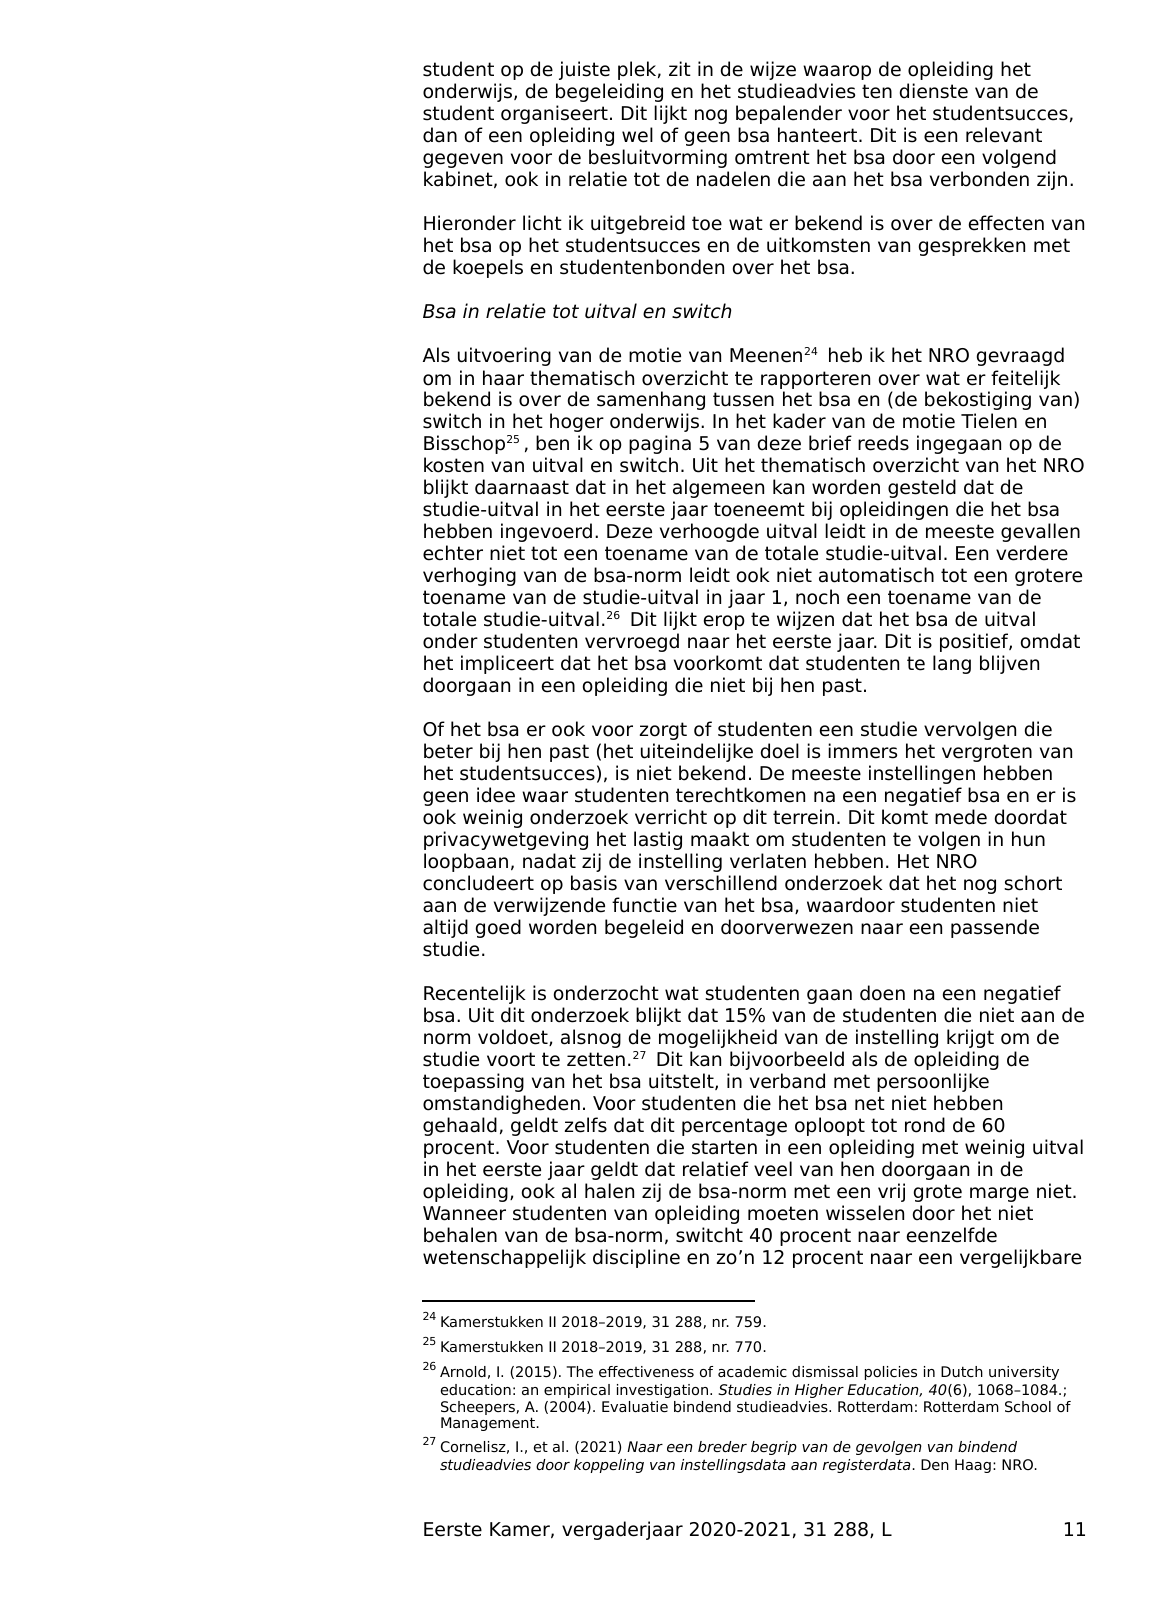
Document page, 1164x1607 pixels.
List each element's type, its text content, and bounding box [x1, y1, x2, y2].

text Hieronder licht ik uitgebreid toe wat er bekend is over de effecten van het bsa op het studentsucces en de uitkomsten van gesprekken met de koepels en studentenbonden over het bsa. [422, 213, 1087, 279]
text Kamerstukken II 2018–2019, 31 288, nr. 759. [422, 1310, 1087, 1332]
text student op de juiste plek, zit in de wijze waarop de opleiding het onderwijs, de begeleiding en het studieadvies ten dienste van de student organiseert. Dit lijkt nog bepalender voor het studentsucces, dan of een opleiding wel of geen bsa hanteert. Dit is een relevant gegeven voor de besluitvorming omtrent het bsa door een volgend kabinet, ook in relatie tot de nadelen die aan het bsa verbonden zijn. [422, 59, 1087, 191]
text Kamerstukken II 2018–2019, 31 288, nr. 770. [422, 1335, 1087, 1357]
text Als uitvoering van de motie van Meenen heb ik het NRO gevraagd om in haar thematisch overzicht te rapporteren over wat er feitelijk bekend is over de samenhang tussen het bsa en (de bekostiging van) switch in het hoger onderwijs. In het kader van de motie Tielen en Bisschop, ben ik op pagina 5 van deze brief reeds ingegaan op de kosten van uitval en switch. Uit het thematisch overzicht van het NRO blijkt daarnaast dat in het algemeen kan worden gesteld dat de studie-uitval in het eerste jaar toeneemt bij opleidingen die het bsa hebben ingevoerd. Deze verhoogde uitval leidt in de meeste gevallen echter niet tot een toename van de totale studie-uitval. Een verdere verhoging van de bsa-norm leidt ook niet automatisch tot een grotere toename van de studie-uitval in jaar 1, noch een toename van de totale studie-uitval. Dit lijkt erop te wijzen dat het bsa de uitval onder studenten vervroegd naar het eerste jaar. Dit is positief, omdat het impliceert dat het bsa voorkomt dat studenten te lang blijven doorgaan in een opleiding die niet bij hen past. [422, 345, 1087, 697]
subtitle Bsa in relatie tot uitval en switch [422, 301, 1087, 323]
text Recentelijk is onderzocht wat studenten gaan doen na een negatief bsa. Uit dit onderzoek blijkt dat 15% van de studenten die niet aan de norm voldoet, alsnog de mogelijkheid van de instelling krijgt om de studie voort te zetten. Dit kan bijvoorbeeld als de opleiding de toepassing van het bsa uitstelt, in verband met persoonlijke omstandigheden. Voor studenten die het bsa net niet hebben gehaald, geldt zelfs dat dit percentage oploopt tot rond de 60 procent. Voor studenten die starten in een opleiding met weinig uitval in het eerste jaar geldt dat relatief veel van hen doorgaan in de opleiding, ook al halen zij de bsa-norm met een vrij grote marge niet. Wanneer studenten van opleiding moeten wisselen door het niet behalen van de bsa-norm, switcht 40 procent naar eenzelfde wetenschappelijk discipline en zo’n 12 procent naar een vergelijkbare [422, 983, 1087, 1269]
text Of het bsa er ook voor zorgt of studenten een studie vervolgen die beter bij hen past (het uiteindelijke doel is immers het vergroten van het studentsucces), is niet bekend. De meeste instellingen hebben geen idee waar studenten terechtkomen na een negatief bsa en er is ook weinig onderzoek verricht op dit terrein. Dit komt mede doordat privacywetgeving het lastig maakt om studenten te volgen in hun loopbaan, nadat zij de instelling verlaten hebben. Het NRO concludeert op basis van verschillend onderzoek dat het nog schort aan de verwijzende functie van het bsa, waardoor studenten niet altijd goed worden begeleid en doorverwezen naar een passende studie. [422, 719, 1087, 961]
text Arnold, I. (2015). The effectiveness of academic dismissal policies in Dutch university education: an empirical investigation. Studies in Higher Education, 40(6), 1068–1084.; Scheepers, A. (2004). Evaluatie bindend studieadvies. Rotterdam: Rotterdam School of Management. [422, 1360, 1087, 1432]
text Cornelisz, I., et al. (2021) Naar een breder begrip van de gevolgen van bindend studieadvies door koppeling van instellingsdata aan registerdata. Den Haag: NRO. [422, 1435, 1087, 1474]
